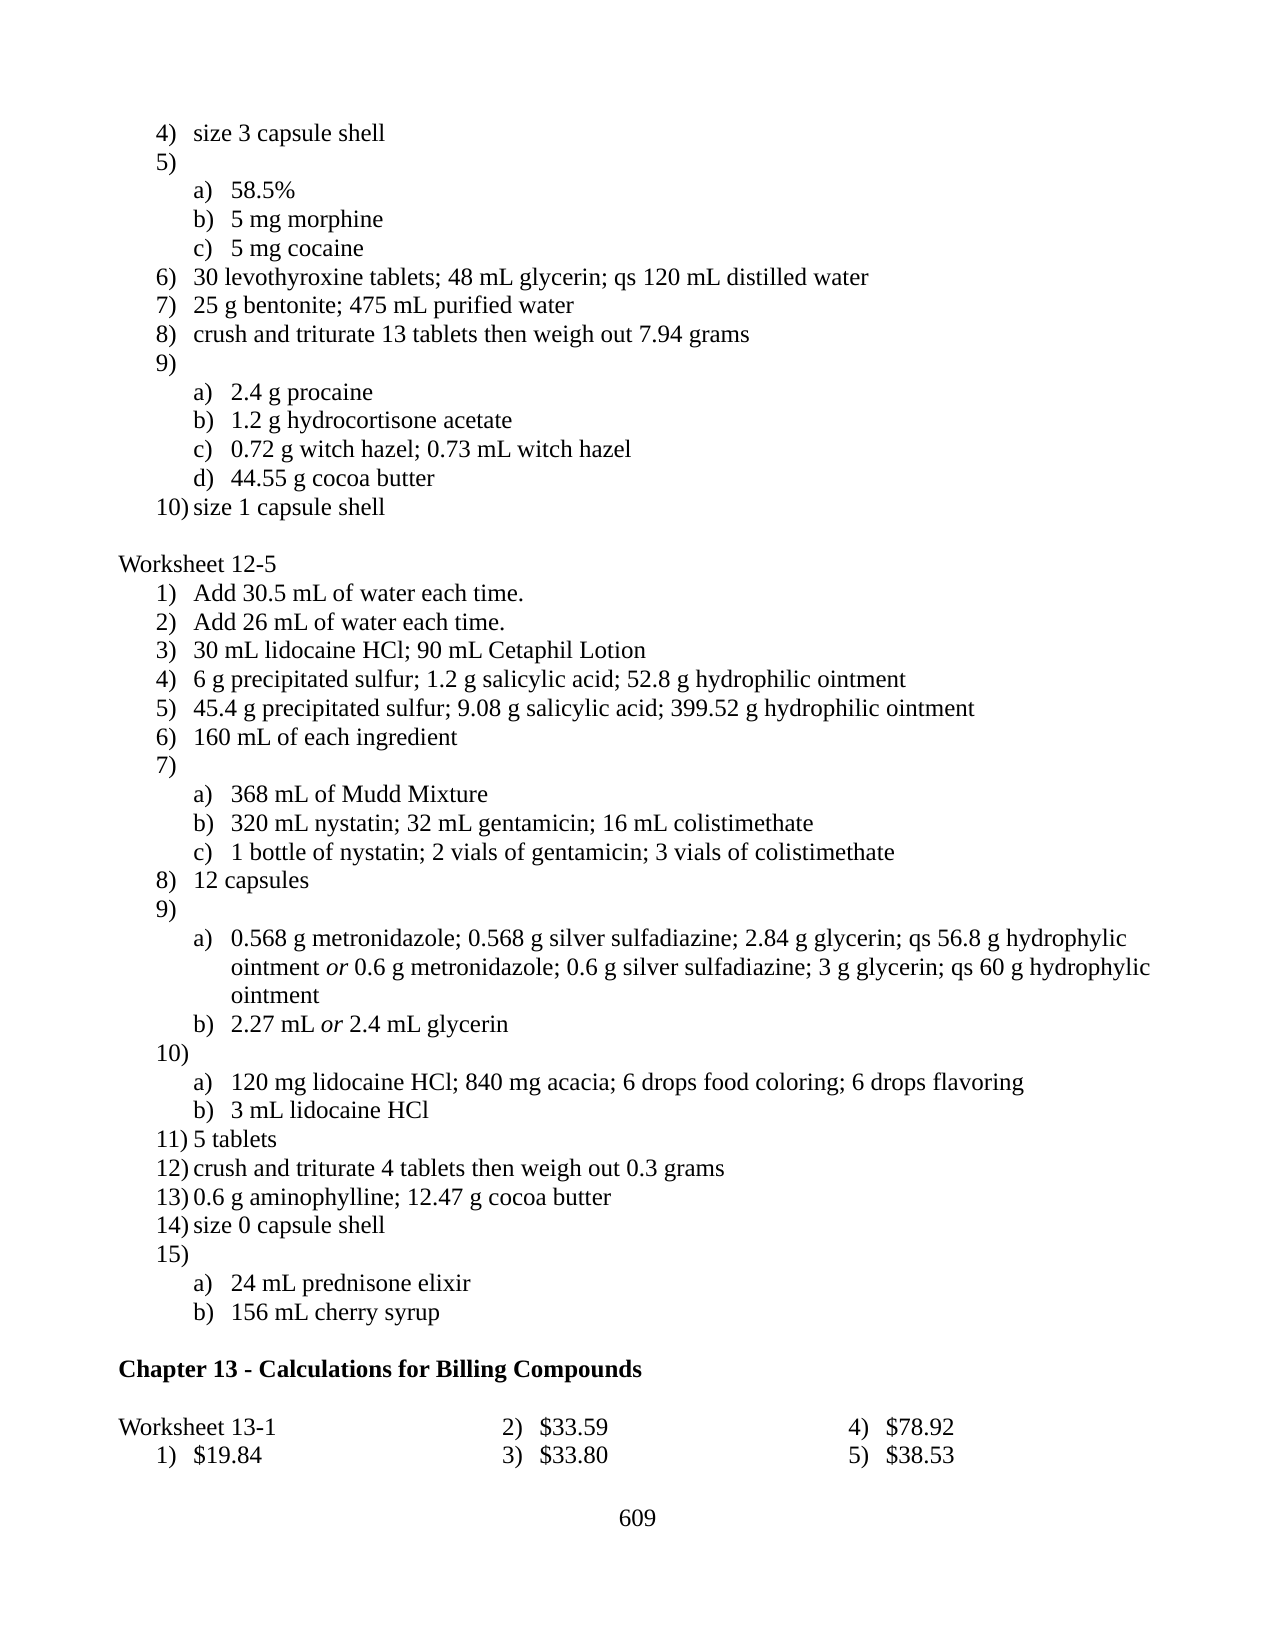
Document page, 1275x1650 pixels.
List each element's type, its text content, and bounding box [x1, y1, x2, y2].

list 0.568 g metronidazole; 0.568 g silver sulfadiazine; 2.84 g glycerin; qs 56.8 g hydrophylic ointment or 0.6 g metronidazole; 0.6 g silver sulfadiazine; 3 g glycerin; qs 60 g hydrophylic ointment [193, 923, 1157, 1009]
list 5 tablets [156, 1124, 1157, 1153]
text Chapter 13 - Calculations for Billing Compounds [118, 1354, 1157, 1383]
list crush and triturate 4 tablets then weigh out 0.3 grams [156, 1153, 1157, 1182]
list 44.55 g cocoa butter [193, 463, 1157, 492]
list 2.4 g procaine [193, 377, 1157, 406]
text Worksheet 12-5 [118, 549, 1157, 578]
list 120 mg lidocaine HCl; 840 mg acacia; 6 drops food coloring; 6 drops flavoring [193, 1067, 1157, 1096]
list 25 g bentonite; 475 mL purified water [156, 291, 1157, 319]
list size 1 capsule shell [156, 492, 1157, 521]
list 160 mL of each ingredient [156, 722, 1157, 751]
list 6 g precipitated sulfur; 1.2 g salicylic acid; 52.8 g hydrophilic ointment [156, 664, 1157, 693]
list $33.80 [502, 1441, 811, 1469]
list 1 bottle of nystatin; 2 vials of gentamicin; 3 vials of colistimethate [193, 837, 1157, 866]
list $78.92 [848, 1412, 1157, 1441]
list 156 mL cherry syrup [193, 1297, 1157, 1326]
list 30 mL lidocaine HCl; 90 mL Cetaphil Lotion [156, 636, 1157, 664]
list 0.6 g aminophylline; 12.47 g cocoa butter [156, 1182, 1157, 1211]
list 5 mg cocaine [193, 233, 1157, 262]
list Add 30.5 mL of water each time. [156, 578, 1157, 607]
list $19.84 [156, 1441, 464, 1469]
list 45.4 g precipitated sulfur; 9.08 g salicylic acid; 399.52 g hydrophilic ointment [156, 693, 1157, 722]
list 58.5% [193, 176, 1157, 204]
list 1.2 g hydrocortisone acetate [193, 406, 1157, 434]
list size 0 capsule shell [156, 1211, 1157, 1239]
list 368 mL of Mudd Mixture [193, 779, 1157, 808]
list $38.53 [848, 1441, 1157, 1469]
list $33.59 [502, 1412, 811, 1441]
list 24 mL prednisone elixir [193, 1268, 1157, 1297]
list Add 26 mL of water each time. [156, 607, 1157, 636]
list 30 levothyroxine tablets; 48 mL glycerin; qs 120 mL distilled water [156, 262, 1157, 291]
text Worksheet 13-1 [118, 1412, 464, 1441]
list 12 capsules [156, 866, 1157, 894]
list crush and triturate 13 tablets then weigh out 7.94 grams [156, 319, 1157, 348]
list 2.27 mL or 2.4 mL glycerin [193, 1009, 1157, 1038]
list 3 mL lidocaine HCl [193, 1096, 1157, 1124]
list size 3 capsule shell [156, 118, 1157, 147]
list 0.72 g witch hazel; 0.73 mL witch hazel [193, 434, 1157, 463]
list 5 mg morphine [193, 204, 1157, 233]
list 320 mL nystatin; 32 mL gentamicin; 16 mL colistimethate [193, 808, 1157, 837]
